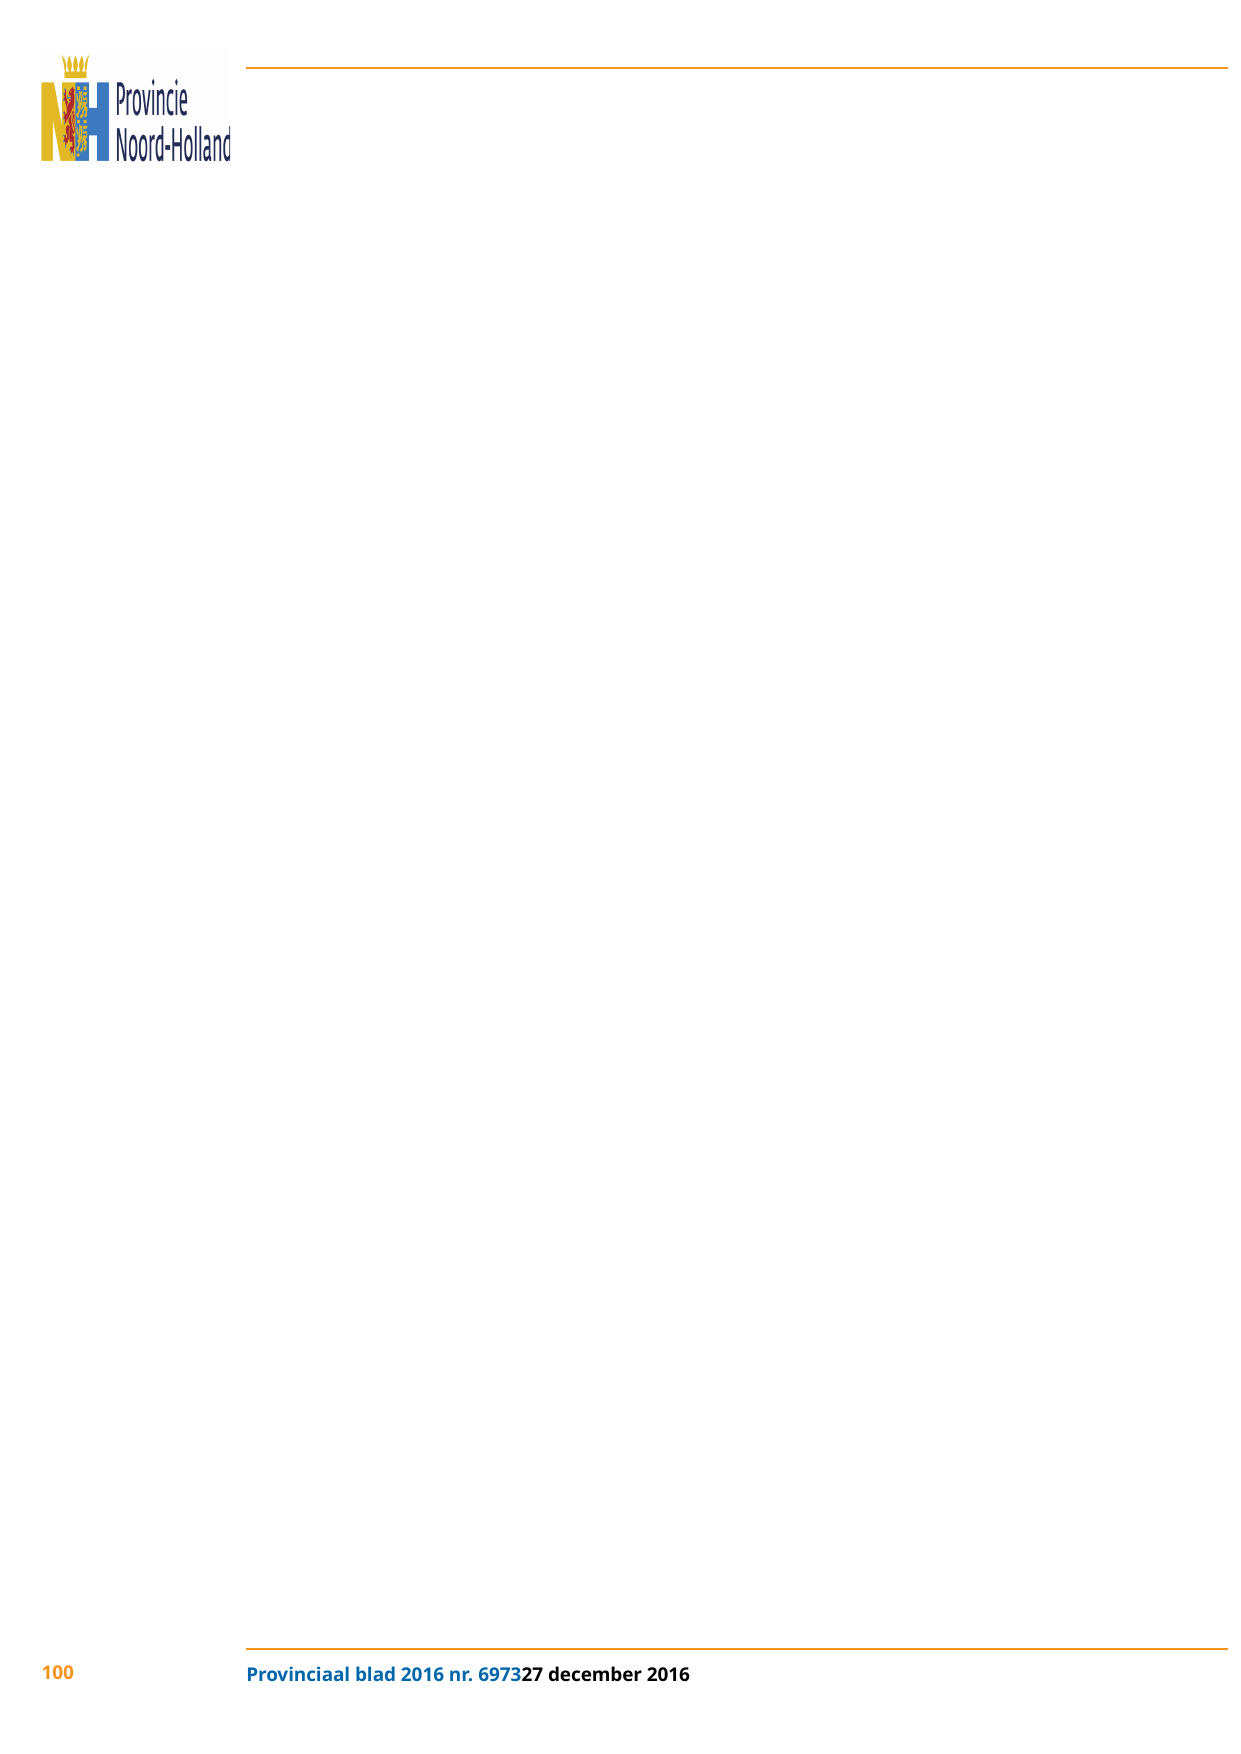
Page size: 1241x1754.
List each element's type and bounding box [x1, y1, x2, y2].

picture [41, 47, 231, 172]
